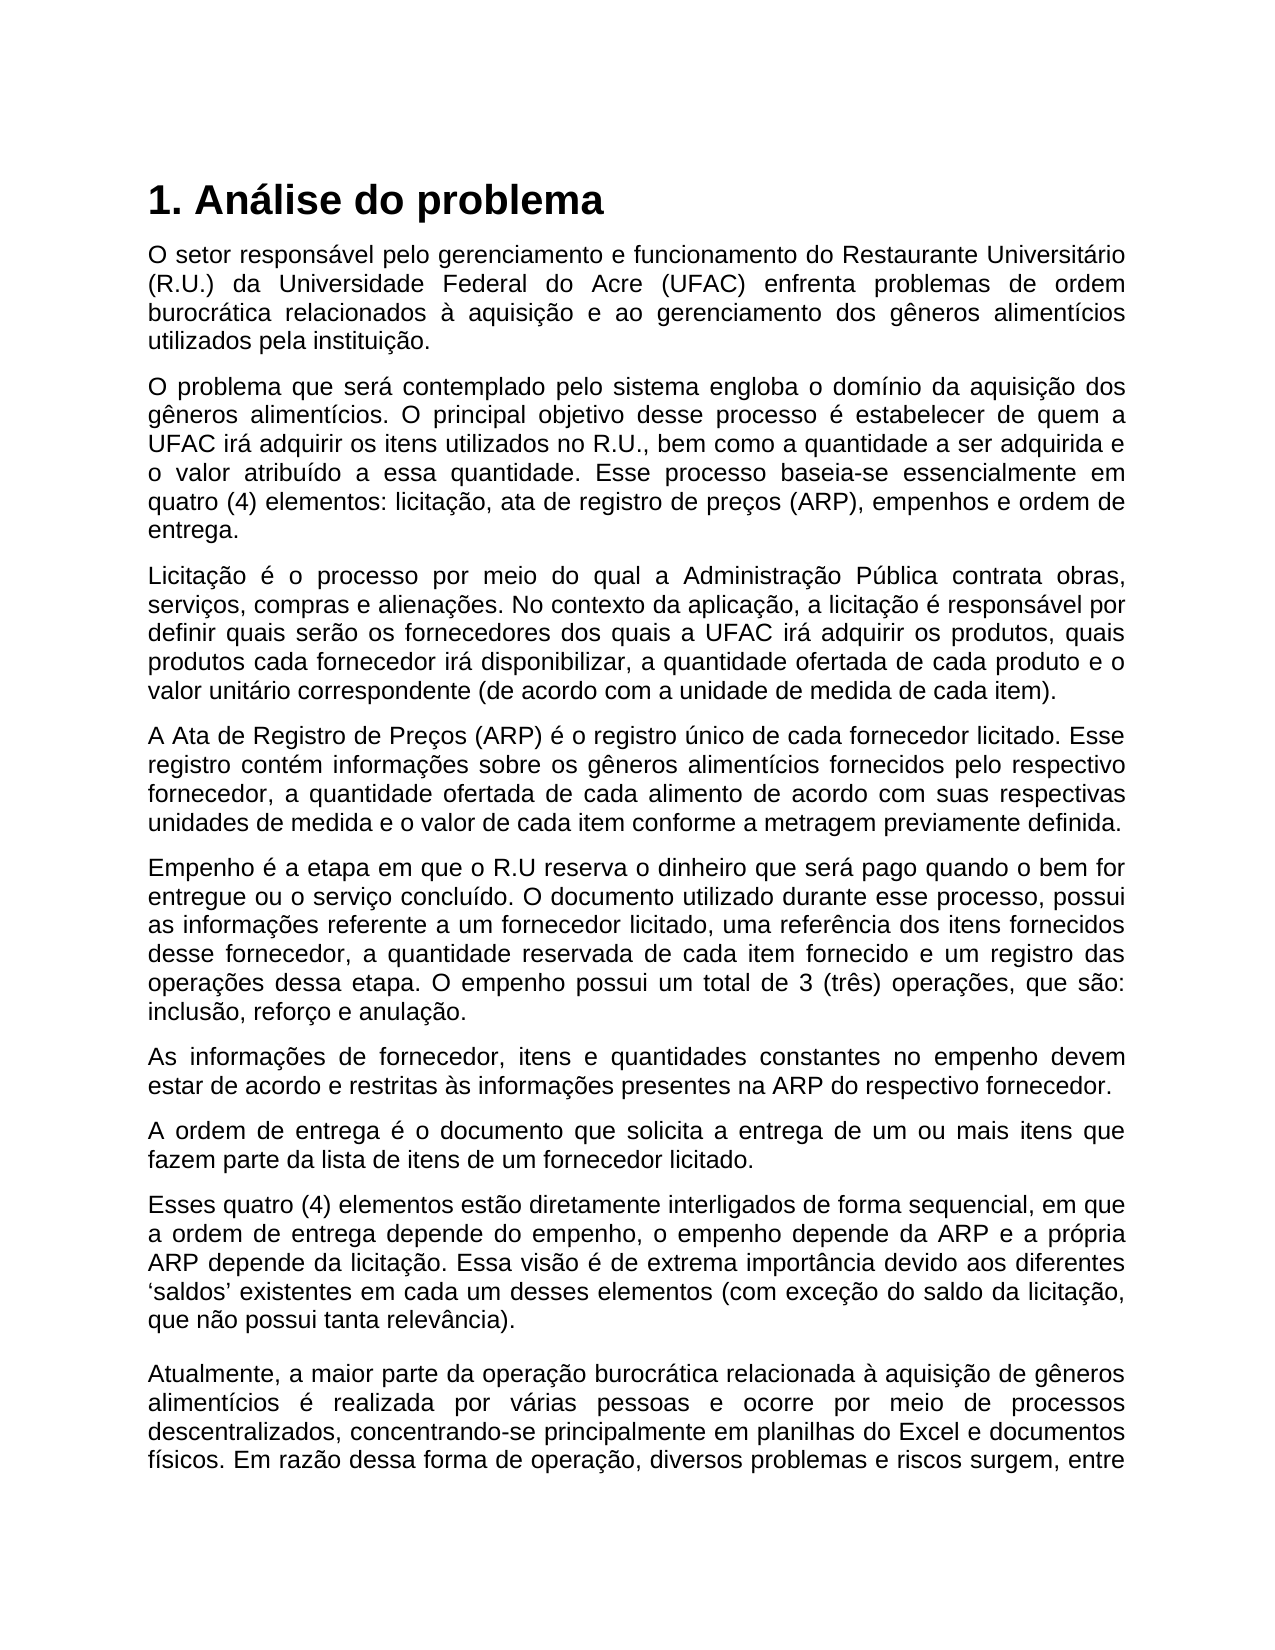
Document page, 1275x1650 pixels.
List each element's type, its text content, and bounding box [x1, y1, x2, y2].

text Licitação é o processo por meio do qual a Administração Pública contrata obras, serviços, compras e alienações. No contexto da aplicação, a licitação é responsável por definir quais serão os fornecedores dos quais a UFAC irá adquirir os produtos, quais produtos cada fornecedor irá disponibilizar, a quantidade ofertada de cada produto e o valor unitário correspondente (de acordo com a unidade de medida de cada item). [148, 561, 1127, 704]
text A ordem de entrega é o documento que solicita a entrega de um ou mais itens que fazem parte da lista de itens de um fornecedor licitado. [148, 1116, 1127, 1174]
text Esses quatro (4) elementos estão diretamente interligados de forma sequencial, em que a ordem de entrega depende do empenho, o empenho depende da ARP e a própria ARP depende da licitação. Essa visão é de extrema importância devido aos diferentes ‘saldos’ existentes em cada um desses elementos (com exceção do saldo da licitação, que não possui tanta relevância). [148, 1190, 1127, 1334]
text Atualmente, a maior parte da operação burocrática relacionada à aquisição de gêneros alimentícios é realizada por várias pessoas e ocorre por meio de processos descentralizados, concentrando-se principalmente em planilhas do Excel e documentos físicos. Em razão dessa forma de operação, diversos problemas e riscos surgem, entre [148, 1359, 1127, 1474]
text O setor responsável pelo gerenciamento e funcionamento do Restaurante Universitário (R.U.) da Universidade Federal do Acre (UFAC) enfrenta problemas de ordem burocrática relacionados à aquisição e ao gerenciamento dos gêneros alimentícios utilizados pela instituição. [148, 240, 1127, 355]
text 1. Análise do problema [148, 175, 1127, 223]
text O problema que será contemplado pelo sistema engloba o domínio da aquisição dos gêneros alimentícios. O principal objetivo desse processo é estabelecer de quem a UFAC irá adquirir os itens utilizados no R.U., bem como a quantidade a ser adquirida e o valor atribuído a essa quantidade. Esse processo baseia-se essencialmente em quatro (4) elementos: licitação, ata de registro de preços (ARP), empenhos e ordem de entrega. [148, 372, 1127, 544]
text Empenho é a etapa em que o R.U reserva o dinheiro que será pago quando o bem for entregue ou o serviço concluído. O documento utilizado durante esse processo, possui as informações referente a um fornecedor licitado, uma referência dos itens fornecidos desse fornecedor, a quantidade reservada de cada item fornecido e um registro das operações dessa etapa. O empenho possui um total de 3 (três) operações, que são: inclusão, reforço e anulação. [148, 853, 1127, 1025]
text A Ata de Registro de Preços (ARP) é o registro único de cada fornecedor licitado. Esse registro contém informações sobre os gêneros alimentícios fornecidos pelo respectivo fornecedor, a quantidade ofertada de cada alimento de acordo com suas respectivas unidades de medida e o valor de cada item conforme a metragem previamente definida. [148, 721, 1127, 836]
text As informações de fornecedor, itens e quantidades constantes no empenho devem estar de acordo e restritas às informações presentes na ARP do respectivo fornecedor. [148, 1042, 1127, 1099]
